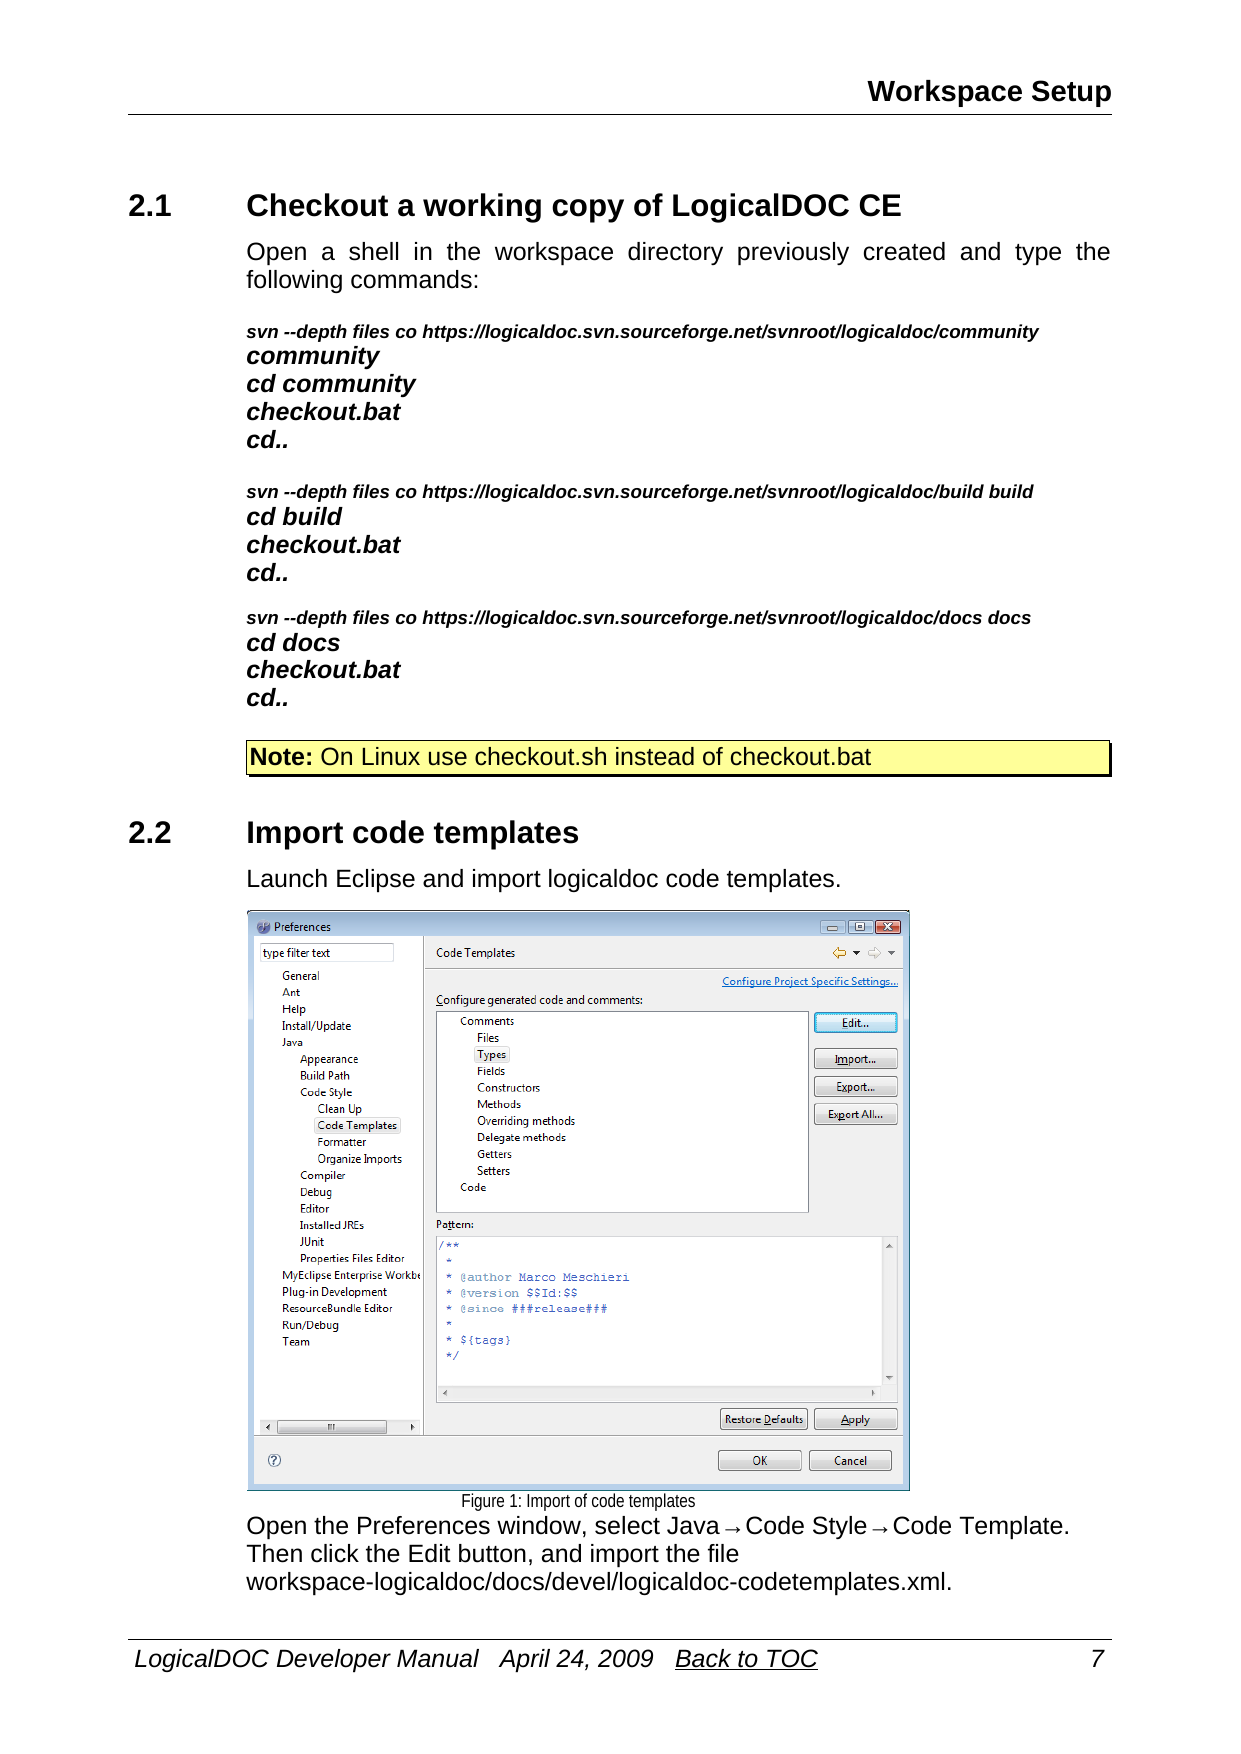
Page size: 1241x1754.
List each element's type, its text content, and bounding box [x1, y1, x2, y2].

text checkout.bat [246, 531, 1112, 558]
text checkout.bat [246, 398, 1112, 426]
picture [247, 910, 910, 1491]
subtitle Checkout a working copy of LogicalDOC CE [128, 188, 1112, 223]
text svn --depth files co https://logicaldoc.svn.sourceforge.net/svnroot/logicaldoc/docs docs [246, 607, 1112, 628]
text cd community [246, 370, 1112, 398]
text Launch Eclipse and import logicaldoc code templates. [246, 864, 1112, 892]
text svn --depth files co https://logicaldoc.svn.sourceforge.net/svnroot/logicaldoc/build build [246, 482, 1112, 503]
text checkout.bat [246, 656, 1112, 684]
subtitle Import code templates [128, 815, 1112, 849]
text cd.. [246, 558, 1112, 586]
text Open a shell in the workspace directory previously created and type the following commands: [246, 237, 1112, 293]
text Note: On Linux use checkout.sh instead of checkout.bat [247, 741, 1109, 774]
text Figure 1: Import of code templates [247, 1491, 910, 1512]
text cd build [246, 503, 1112, 531]
text cd.. [246, 684, 1112, 712]
text Open the Preferences window, select Java→Code Style→Code Template. Then click the Edit button, and import the file workspace-logicaldoc/docs/devel/logicaldoc-codetemplates.xml. [246, 892, 1112, 1596]
text cd docs [246, 628, 1112, 656]
text cd.. [246, 426, 1112, 454]
text svn --depth files co https://logicaldoc.svn.sourceforge.net/svnroot/logicaldoc/community community [246, 321, 1112, 370]
